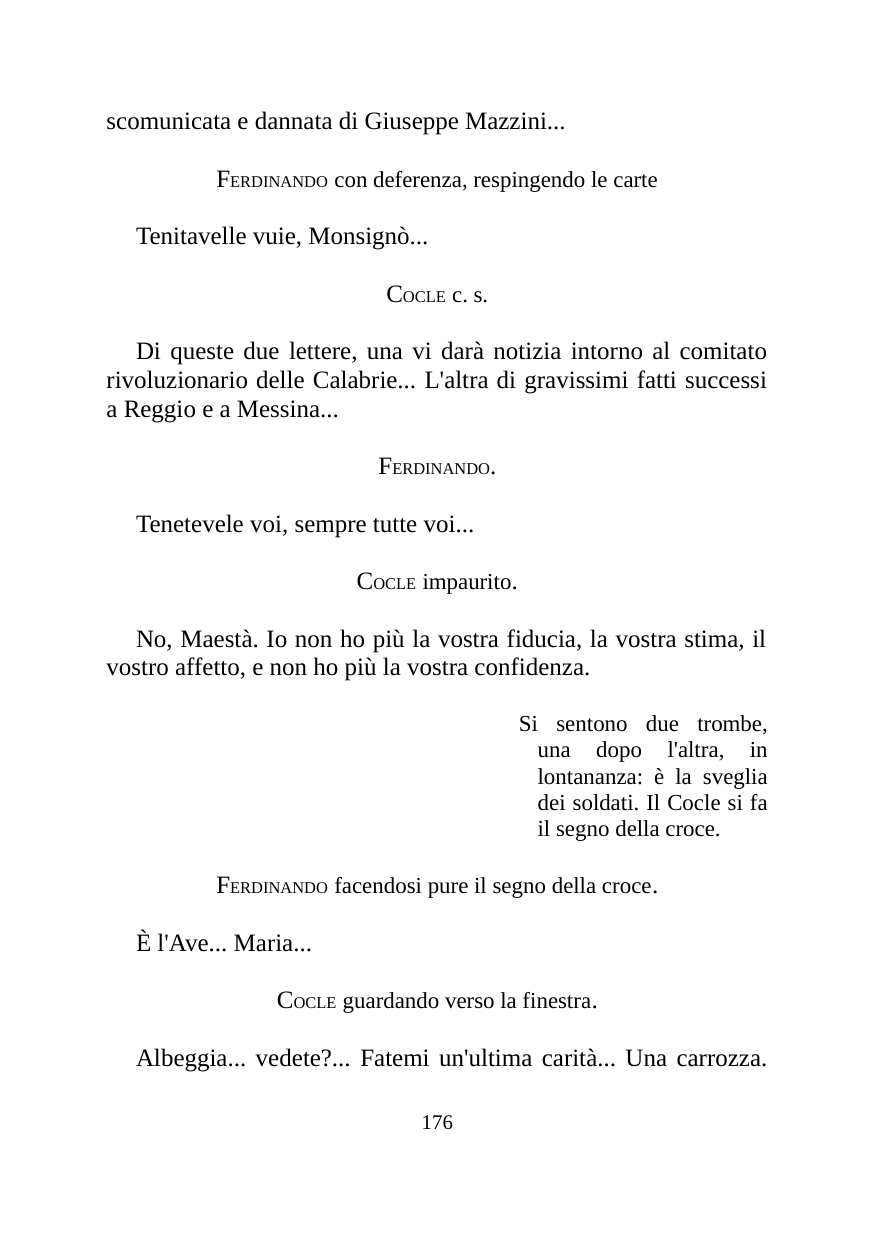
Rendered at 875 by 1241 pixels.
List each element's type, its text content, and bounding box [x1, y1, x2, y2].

text È l'Ave... Maria... [106, 928, 768, 957]
text Cocle c. s. [106, 279, 768, 307]
text scomunicata e dannata di Giuseppe Mazzini... [106, 106, 768, 135]
text No, Maestà. Io non ho più la vostra fiducia, la vostra stima, il vostro affetto, e non ho più la vostra confidenza. [106, 624, 768, 681]
text Ferdinando facendosi pure il segno della croce. [106, 871, 768, 899]
text Cocle impaurito. [106, 566, 768, 595]
text Ferdinando con deferenza, respingendo le carte [106, 164, 768, 192]
text Di queste due lettere, una vi darà notizia intorno al comitato rivoluzionario delle Calabrie... L'altra di gravissimi fatti successi a Reggio e a Messina... [106, 336, 768, 422]
text Tenitavelle vuie, Monsignò... [106, 221, 768, 250]
text Ferdinando. [106, 451, 768, 480]
text Si sentono due trombe, una dopo l'altra, in lontananza: è la sveglia dei soldati. Il Cocle si fa il segno della croce. [519, 710, 768, 842]
text Tenetevele voi, sempre tutte voi... [106, 509, 768, 537]
text Cocle guardando verso la finestra. [106, 986, 768, 1014]
text Albeggia... vedete?... Fatemi un'ultima carità... Una carrozza. [106, 1043, 768, 1072]
